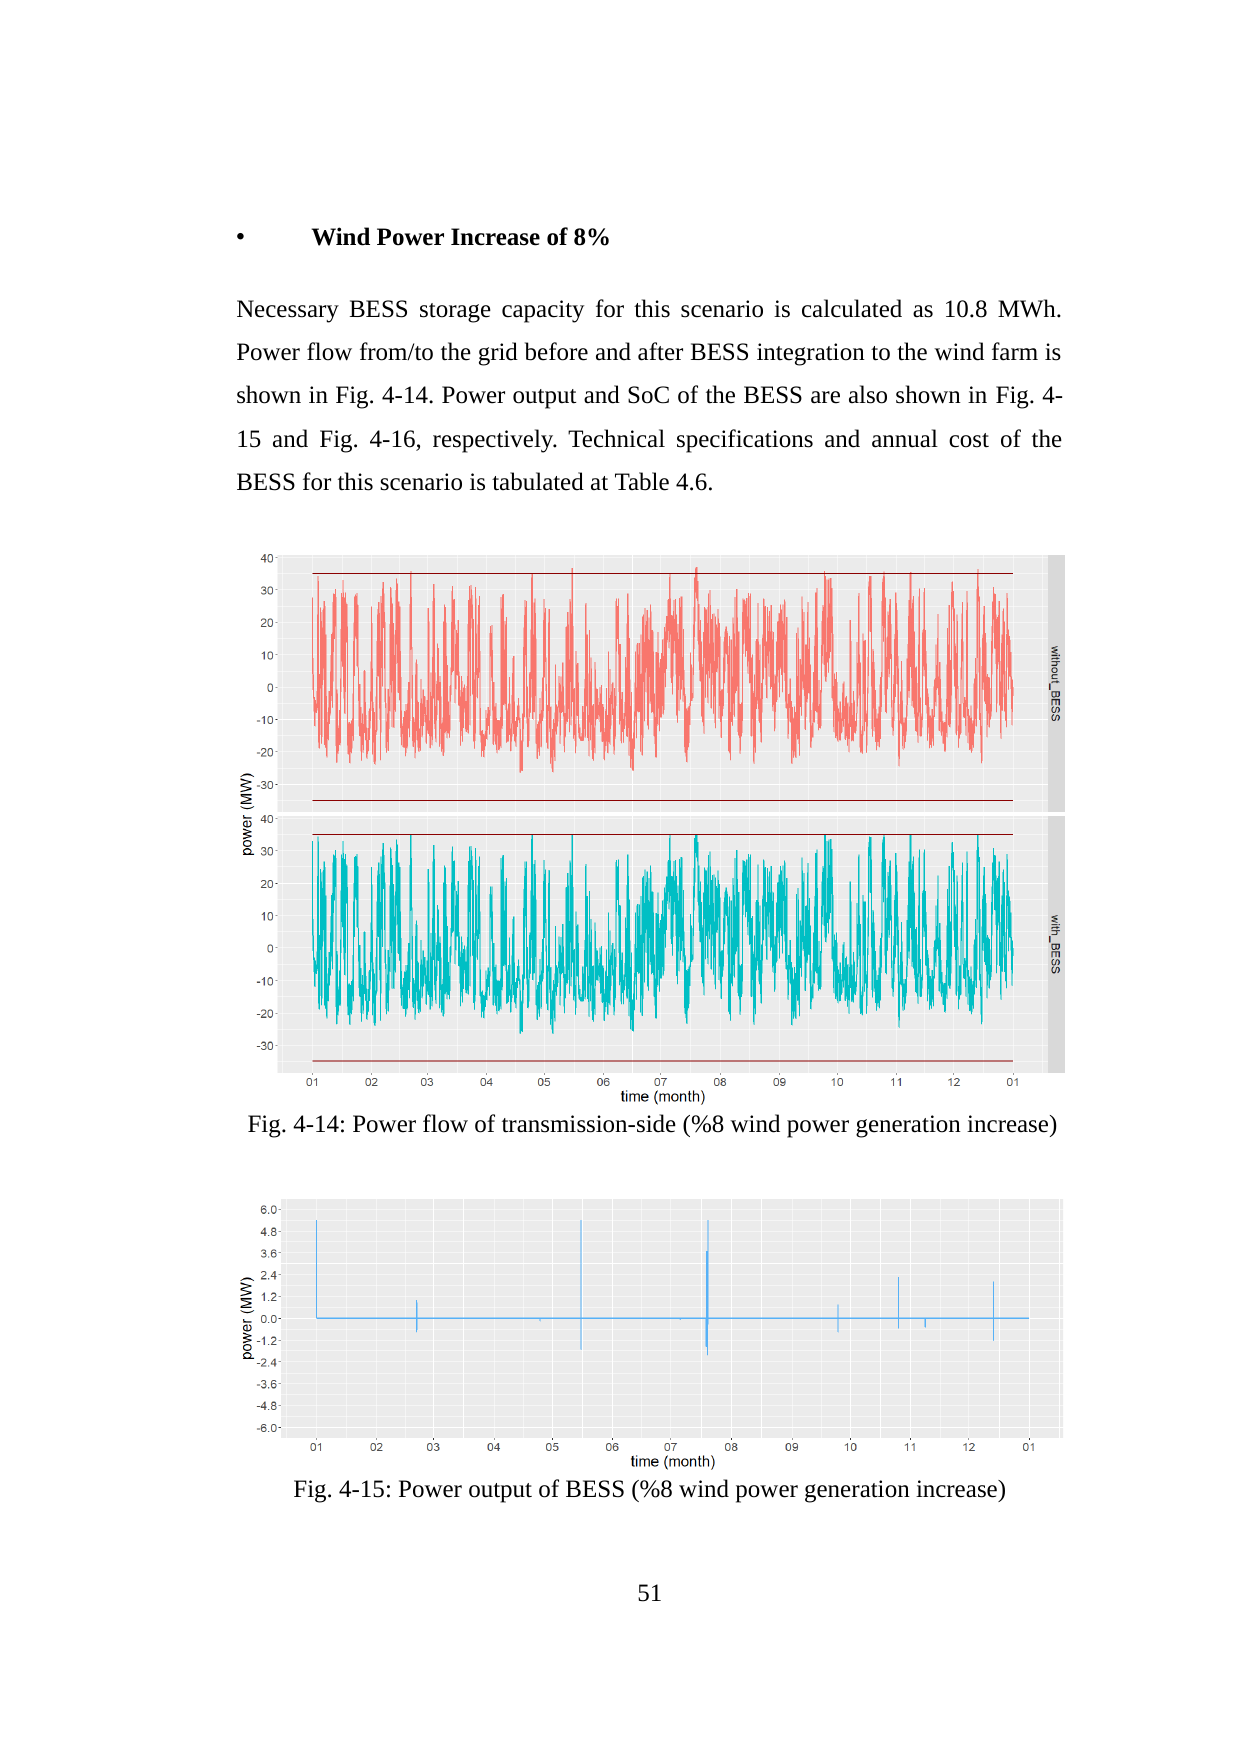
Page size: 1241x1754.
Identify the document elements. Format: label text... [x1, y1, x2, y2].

picture [236, 1194, 1064, 1472]
list Wind Power Increase of 8% [236, 222, 1063, 250]
text Fig. 4-14: Power flow of transmission-side (%8 wind power generation increase) [236, 1107, 1068, 1138]
text Fig. 4-15: Power output of BESS (%8 wind power generation increase) [236, 1472, 1063, 1503]
picture [236, 552, 1069, 1107]
text Necessary BESS storage capacity for this scenario is calculated as 10.8 MWh. Power flow from/to the grid before and after BESS integration to the wind farm is shown in Fig. 4-14. Power output and SoC of the BESS are also shown in Fig. 4-15 and Fig. 4-16, respectively. Technical specifications and annual cost of the BESS for this scenario is tabulated at Table 4.6. [236, 294, 1063, 496]
